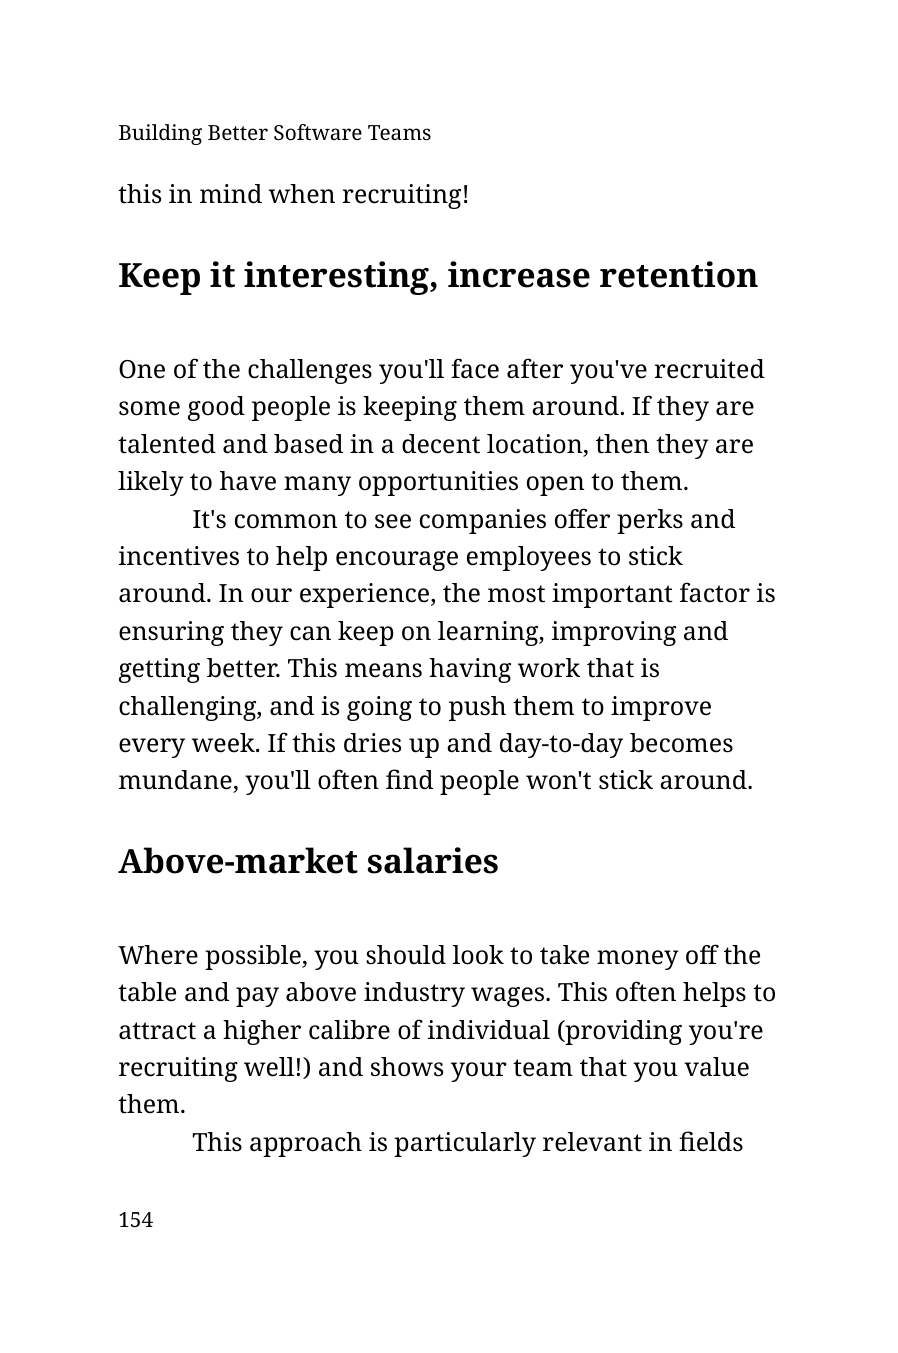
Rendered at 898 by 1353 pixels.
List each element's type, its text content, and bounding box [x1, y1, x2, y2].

text This approach is particularly relevant in fields [118, 1124, 779, 1159]
text Where possible, you should look to take money off the table and pay above industry wages. This often helps to attract a higher calibre of individual (providing you're recruiting well!) and shows your team that you value them. [118, 938, 779, 1121]
text It's common to see companies offer perks and incentives to help encourage employees to stick around. In our experience, the most important factor is ensuring they can keep on learning, improving and getting better. This means having work that is challenging, and is going to push them to improve every week. If this dries up and day-to-day becomes mundane, you'll often find people won't stick around. [118, 501, 779, 797]
subtitle Above-market salaries [118, 838, 779, 883]
text One of the challenges you'll face after you've recruited some good people is keeping them around. If they are talented and based in a decent location, then they are likely to have many opportunities open to them. [118, 352, 779, 498]
subtitle Keep it interesting, increase retention [118, 252, 779, 297]
text this in mind when recruiting! [118, 177, 779, 211]
